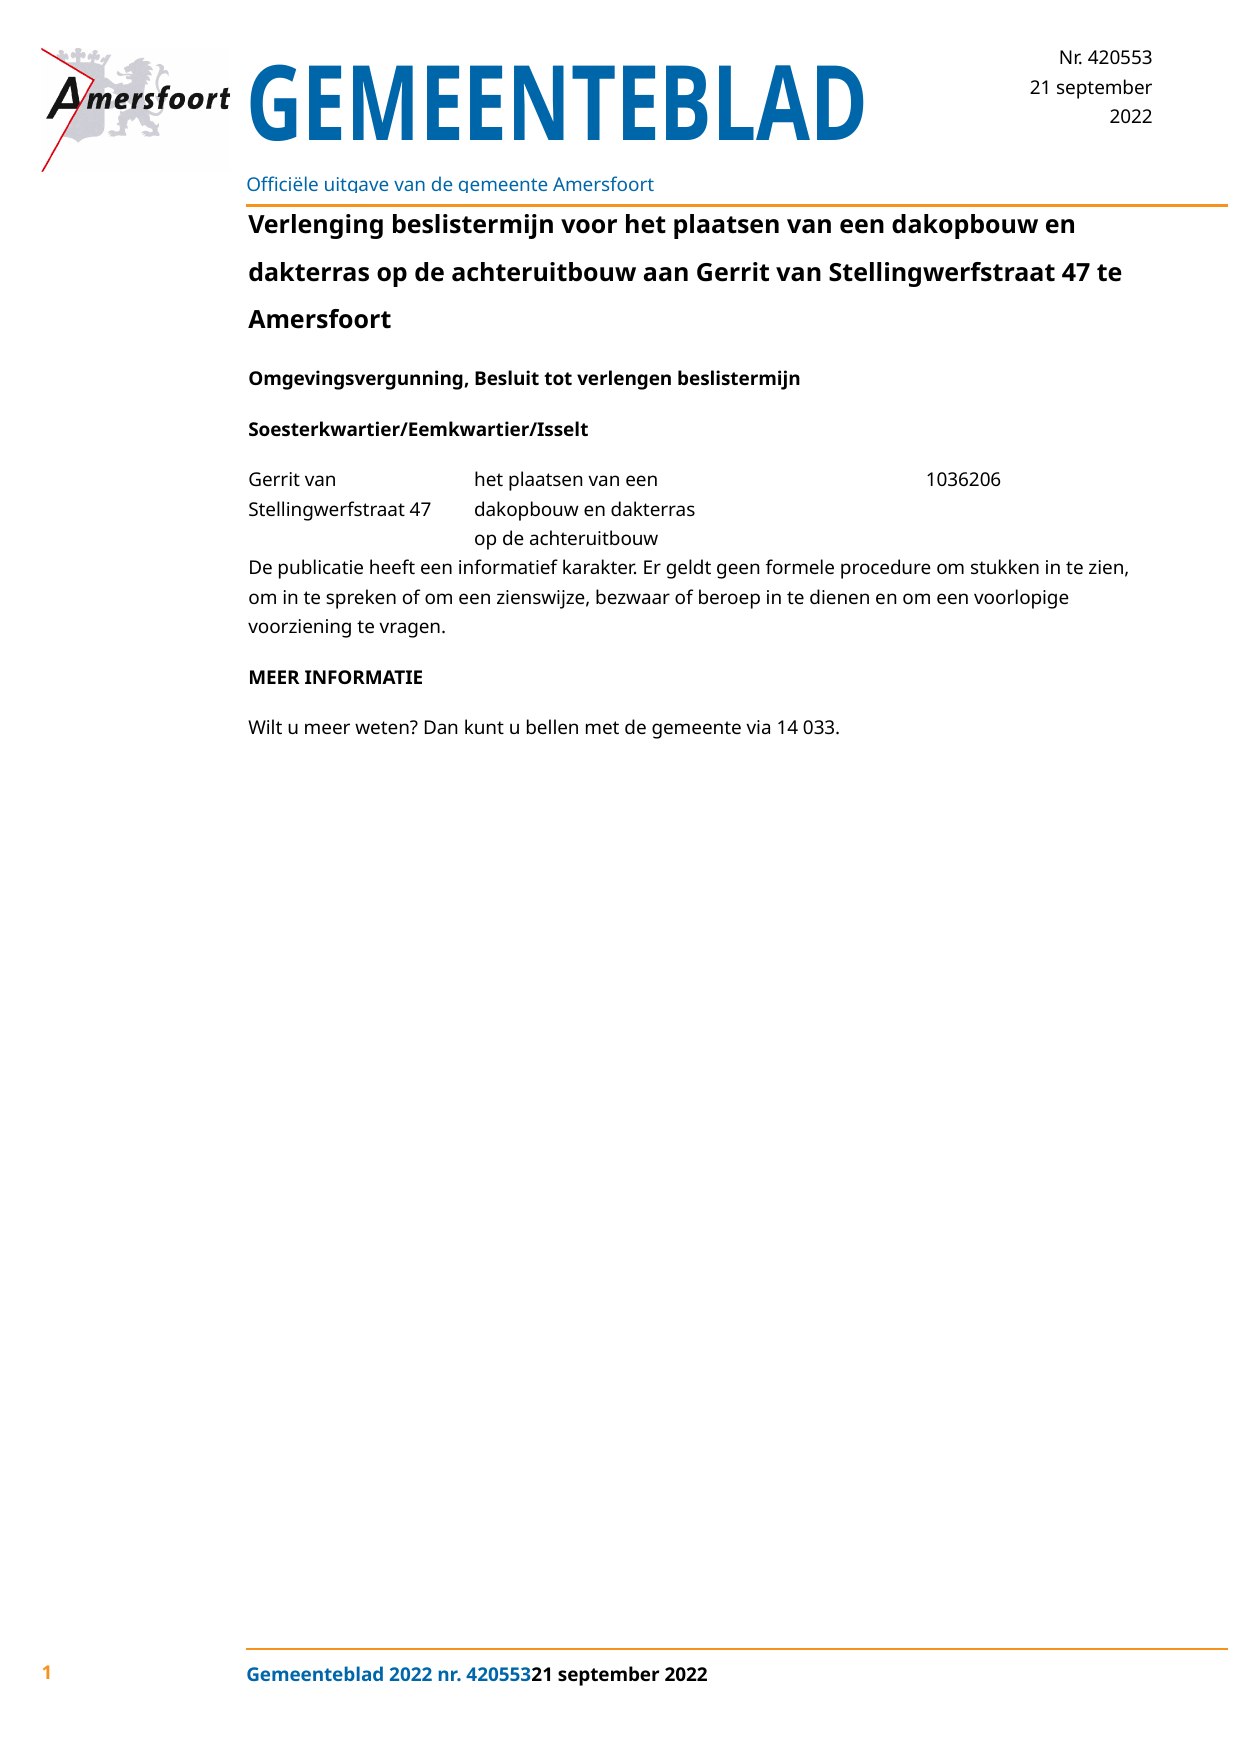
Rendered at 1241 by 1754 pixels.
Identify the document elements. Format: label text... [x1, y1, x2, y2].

text Soesterkwartier/Eemkwartier/Isselt [248, 416, 1152, 442]
picture [41, 47, 231, 172]
text MEER INFORMATIE [248, 664, 1152, 690]
table_header Gerrit van Stellingwerfstraat 47 [248, 466, 474, 551]
text Verlenging beslistermijn voor het plaatsen van een dakopbouw en dakterras op de achteruitbouw aan Gerrit van Stellingwerfstraat 47 te Amersfoort [248, 207, 1152, 336]
table_header [700, 466, 926, 551]
table_header 1036206 [926, 466, 1152, 551]
text Omgevingsvergunning, Besluit tot verlengen beslistermijn [248, 366, 1152, 391]
text De publicatie heeft een informatief karakter. Er geldt geen formele procedure om stukken in te zien, om in te spreken of om een zienswijze, bezwaar of beroep in te dienen en om een voorlopige voorziening te vragen. [248, 554, 1152, 639]
text Wilt u meer weten? Dan kunt u bellen met de gemeente via 14 033. [248, 714, 1152, 740]
table_header het plaatsen van een dakopbouw en dakterras op de achteruitbouw [474, 466, 700, 551]
